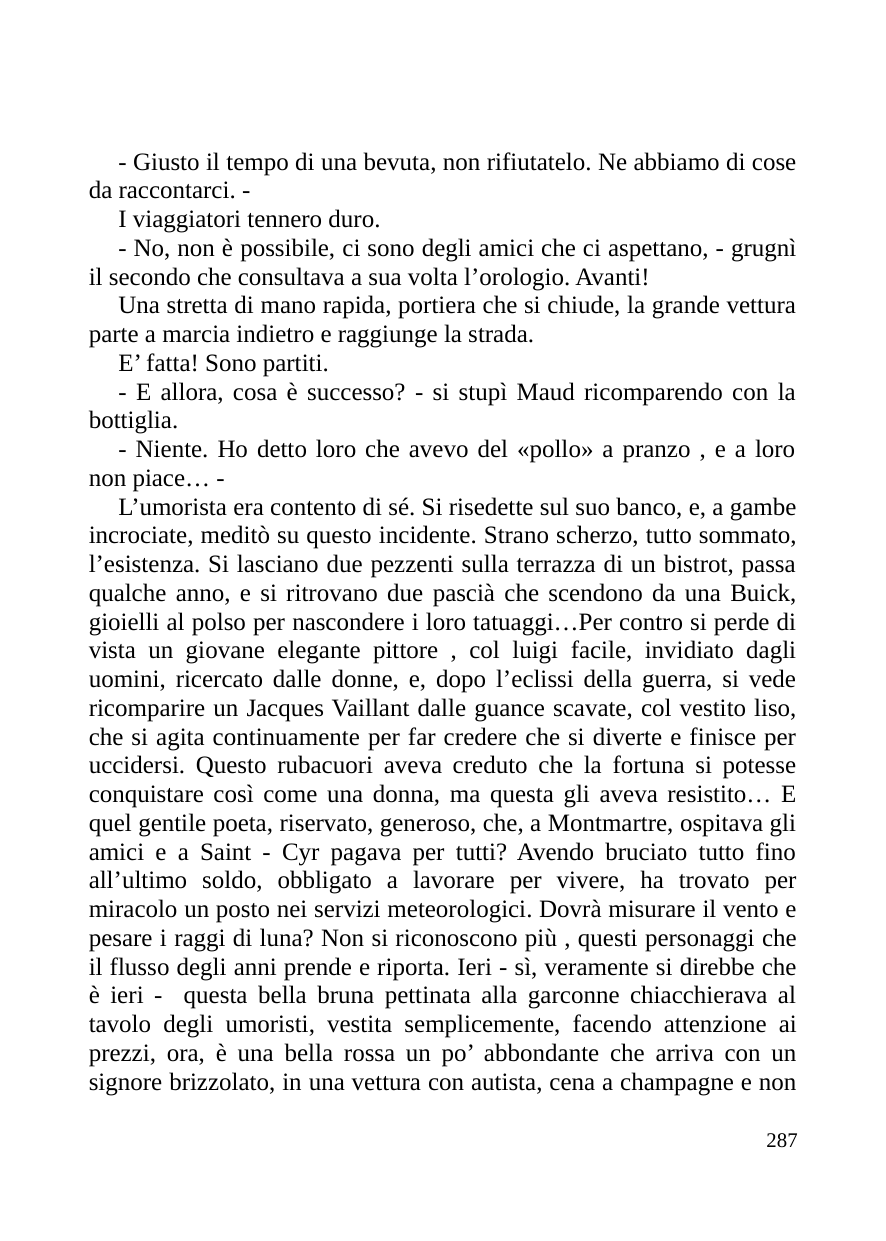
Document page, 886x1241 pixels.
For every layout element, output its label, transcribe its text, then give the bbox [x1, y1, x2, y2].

text E’ fatta! Sono partiti. [88, 348, 797, 377]
text - E allora, cosa è successo? - si stupì Maud ricomparendo con la bottiglia. [88, 377, 797, 434]
text - No, non è possibile, ci sono degli amici che ci aspettano, - grugnì il secondo che consultava a sua volta l’orologio. Avanti! [88, 233, 797, 291]
text L’umorista era contento di sé. Si risedette sul suo banco, e, a gambe incrociate, meditò su questo incidente. Strano scherzo, tutto sommato, l’esistenza. Si lasciano due pezzenti sulla terrazza di un bistrot, passa qualche anno, e si ritrovano due pascià che scendono da una Buick, gioielli al polso per nascondere i loro tatuaggi…Per contro si perde di vista un giovane elegante pittore , col luigi facile, invidiato dagli uomini, ricercato dalle donne, e, dopo l’eclissi della guerra, si vede ricomparire un Jacques Vaillant dalle guance scavate, col vestito liso, che si agita continuamente per far credere che si diverte e finisce per uccidersi. Questo rubacuori aveva creduto che la fortuna si potesse conquistare così come una donna, ma questa gli aveva resistito… E quel gentile poeta, riservato, generoso, che, a Montmartre, ospitava gli amici e a Saint - Cyr pagava per tutti? Avendo bruciato tutto fino all’ultimo soldo, obbligato a lavorare per vivere, ha trovato per miracolo un posto nei servizi meteorologici. Dovrà misurare il vento e pesare i raggi di luna? Non si riconoscono più , questi personaggi che il flusso degli anni prende e riporta. Ieri - sì, veramente si direbbe che è ieri - questa bella bruna pettinata alla garconne chiacchierava al tavolo degli umoristi, vestita semplicemente, facendo attenzione ai prezzi, ora, è una bella rossa un po’ abbondante che arriva con un signore brizzolato, in una vettura con autista, cena a champagne e non [88, 492, 797, 1096]
text Una stretta di mano rapida, portiera che si chiude, la grande vettura parte a marcia indietro e raggiunge la strada. [88, 291, 797, 348]
text I viaggiatori tennero duro. [88, 204, 797, 233]
text - Niente. Ho detto loro che avevo del «pollo» a pranzo , e a loro non piace… - [88, 434, 797, 492]
text - Giusto il tempo di una bevuta, non rifiutatelo. Ne abbiamo di cose da raccontarci. - [88, 147, 797, 204]
